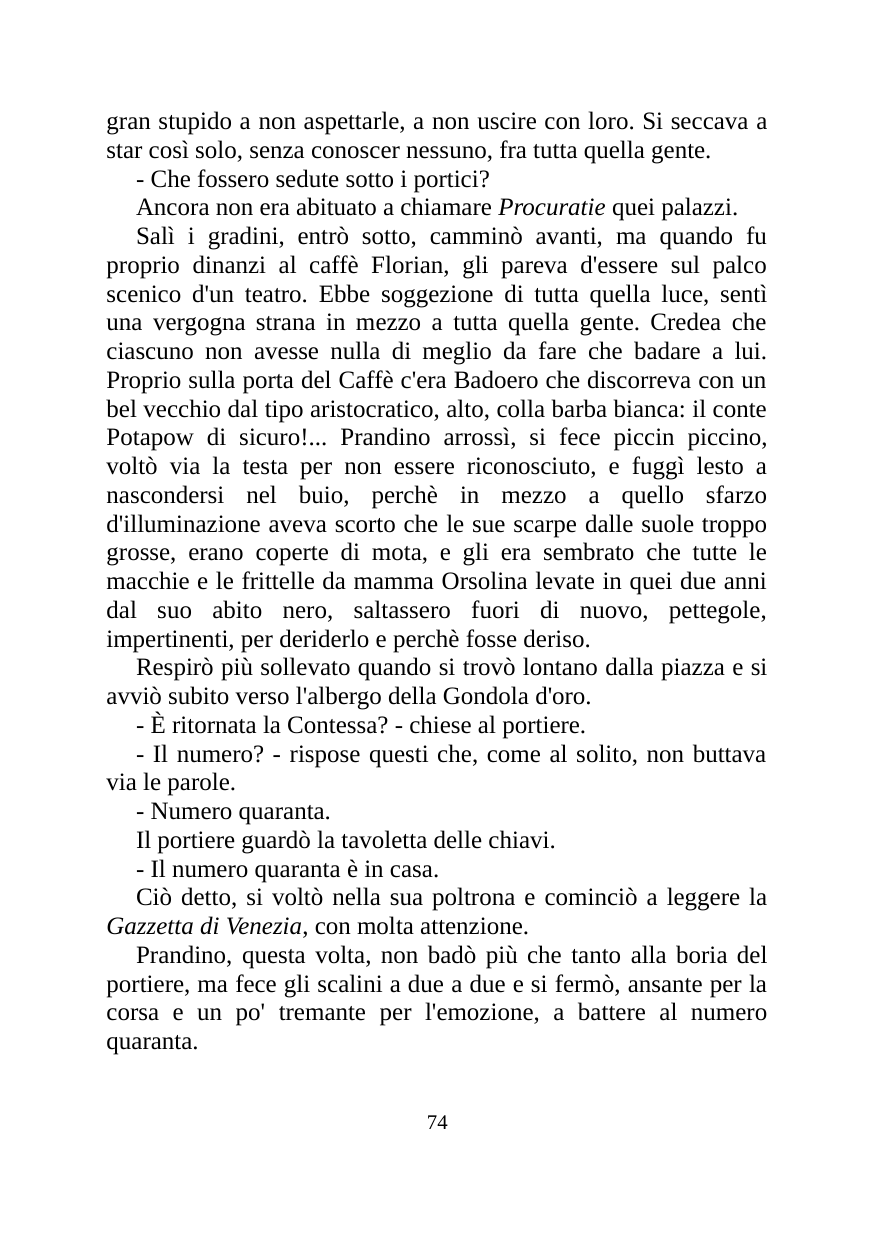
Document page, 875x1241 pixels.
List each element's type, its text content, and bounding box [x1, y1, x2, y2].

text Salì i gradini, entrò sotto, camminò avanti, ma quando fu proprio dinanzi al caffè Florian, gli pareva d'essere sul palco scenico d'un teatro. Ebbe soggezione di tutta quella luce, sentì una vergogna strana in mezzo a tutta quella gente. Credea che ciascuno non avesse nulla di meglio da fare che badare a lui. Proprio sulla porta del Caffè c'era Badoero che discorreva con un bel vecchio dal tipo aristocratico, alto, colla barba bianca: il conte Potapow di sicuro!... Prandino arrossì, si fece piccin piccino, voltò via la testa per non essere riconosciuto, e fuggì lesto a nascondersi nel buio, perchè in mezzo a quello sfarzo d'illuminazione aveva scorto che le sue scarpe dalle suole troppo grosse, erano coperte di mota, e gli era sembrato che tutte le macchie e le frittelle da mamma Orsolina levate in quei due anni dal suo abito nero, saltassero fuori di nuovo, pettegole, impertinenti, per deriderlo e perchè fosse deriso. [106, 221, 768, 652]
text - Che fossero sedute sotto i portici? [106, 164, 768, 192]
text - Il numero quaranta è in casa. [106, 854, 768, 882]
text Ciò detto, si voltò nella sua poltrona e cominciò a leggere la Gazzetta di Venezia, con molta attenzione. [106, 882, 768, 940]
text - È ritornata la Contessa? - chiese al portiere. [106, 710, 768, 739]
text Ancora non era abituato a chiamare Procuratie quei palazzi. [106, 192, 768, 221]
text Prandino, questa volta, non badò più che tanto alla boria del portiere, ma fece gli scalini a due a due e si fermò, ansante per la corsa e un po' tremante per l'emozione, a battere al numero quaranta. [106, 940, 768, 1055]
text Il portiere guardò la tavoletta delle chiavi. [106, 825, 768, 854]
text - Numero quaranta. [106, 796, 768, 825]
text Respirò più sollevato quando si trovò lontano dalla piazza e si avviò subito verso l'albergo della Gondola d'oro. [106, 652, 768, 710]
text - Il numero? - rispose questi che, come al solito, non buttava via le parole. [106, 739, 768, 796]
text gran stupido a non aspettarle, a non uscire con loro. Si seccava a star così solo, senza conoscer nessuno, fra tutta quella gente. [106, 106, 768, 164]
